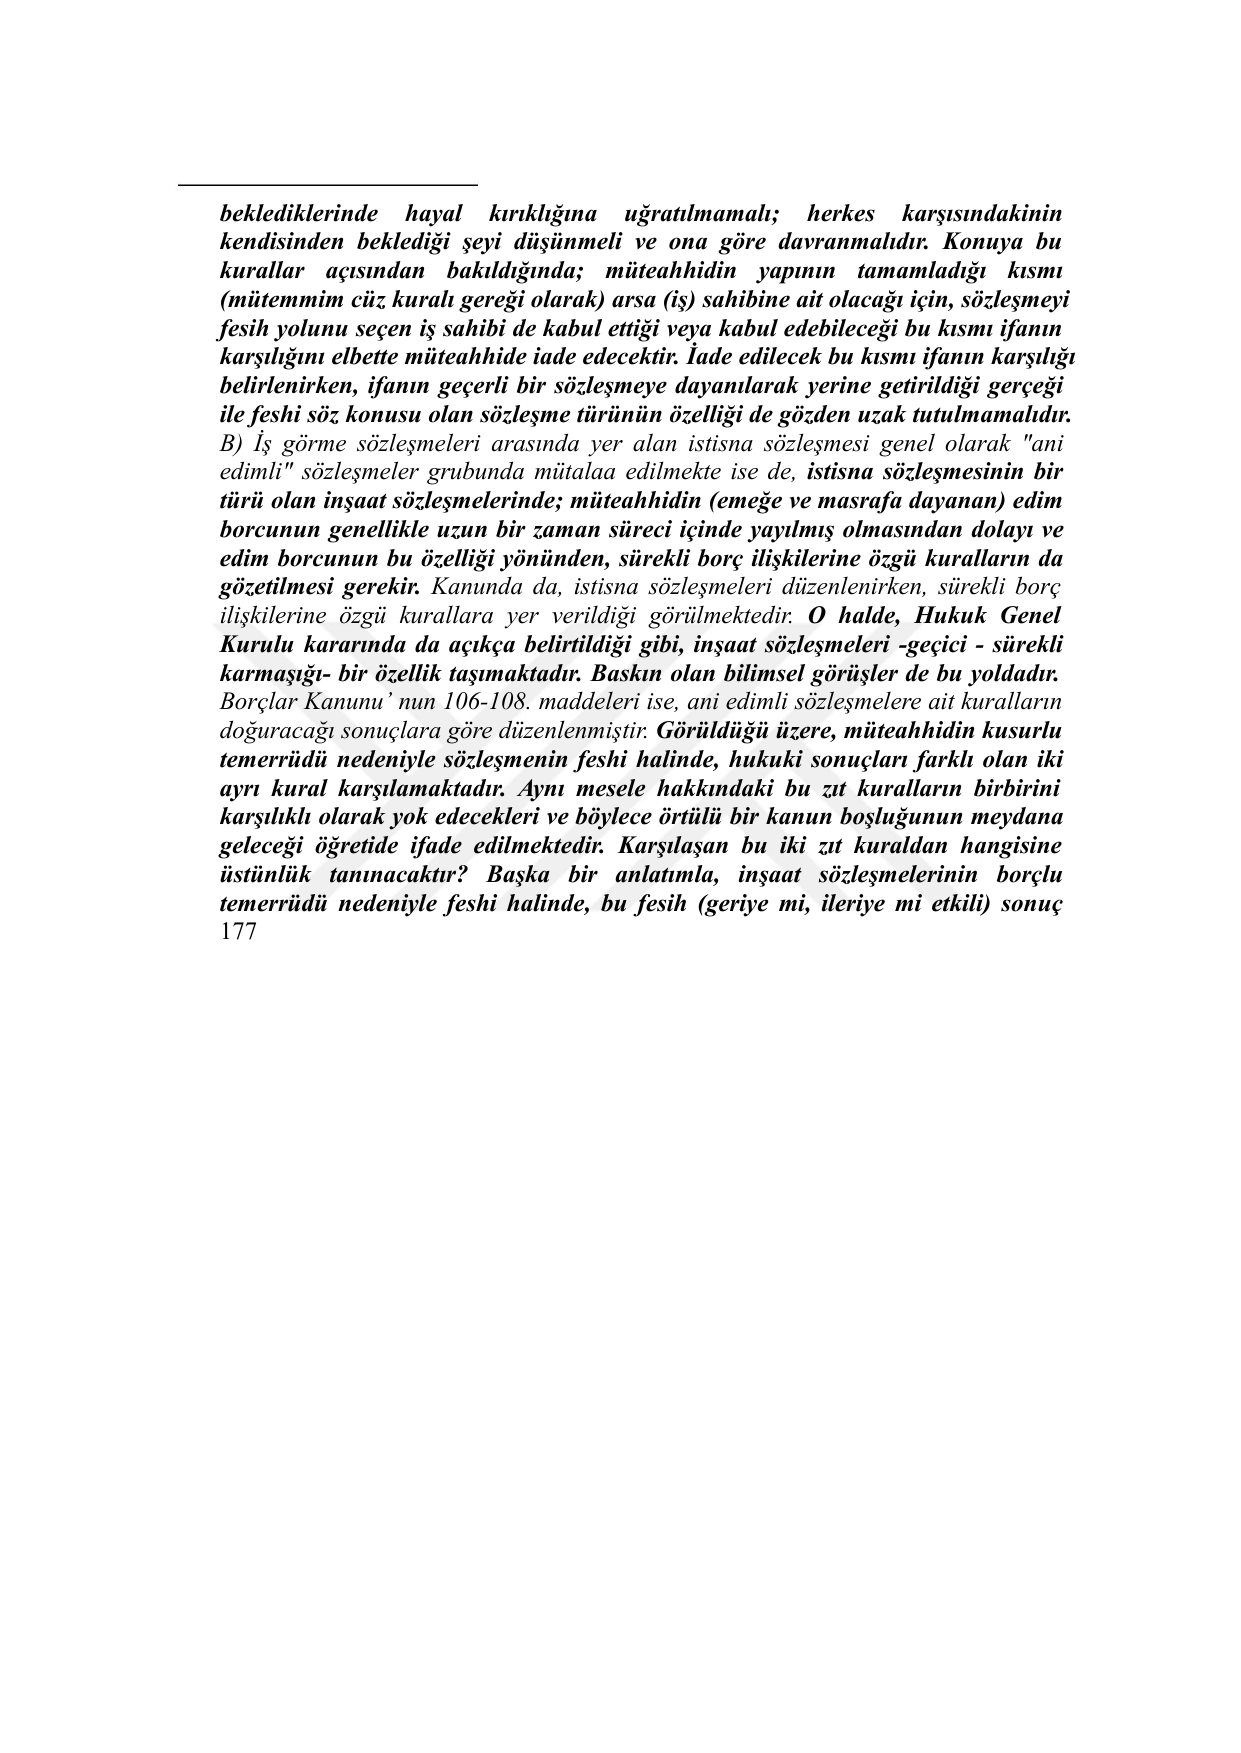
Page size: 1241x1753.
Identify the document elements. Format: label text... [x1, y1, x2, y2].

text ilişkilerine özgü kurallara yer verildiği görülmektedir. O halde, Hukuk Genel [219, 600, 1230, 629]
text ayrı kural karşılamaktadır. Aynı mesele hakkındaki bu zıt kuralların birbirini [219, 773, 1230, 801]
text doğuracağı sonuçlara göre düzenlenmiştir. Görüldüğü üzere, müteahhidin kusurlu [219, 715, 1230, 744]
text karmaşığı- bir özellik taşımaktadır. Baskın olan bilimsel görüşler de bu yoldadır. [219, 658, 1230, 686]
text fesih yolunu seçen iş sahibi de kabul ettiği veya kabul edebileceği bu kısmı ifanın [219, 313, 1230, 341]
text 177 [219, 916, 1230, 945]
text gözetilmesi gerekir. Kanunda da, istisna sözleşmeleri düzenlenirken, sürekli borç [219, 571, 1230, 600]
text (mütemmim cüz kuralı gereği olarak) arsa (iş) sahibine ait olacağı için, sözleşmeyi [219, 284, 1230, 313]
text edimli" sözleşmeler grubunda mütalaa edilmekte ise de, istisna sözleşmesinin bir [219, 456, 1230, 485]
text temerrüdü nedeniyle sözleşmenin feshi halinde, hukuki sonuçları farklı olan iki [219, 744, 1230, 773]
text B) İş görme sözleşmeleri arasında yer alan istisna sözleşmesi genel olarak "ani [219, 428, 1230, 456]
picture [206, 612, 982, 921]
text türü olan inşaat sözleşmelerinde; müteahhidin (emeğe ve masrafa dayanan) edim [219, 485, 1230, 514]
text kurallar açısından bakıldığında; müteahhidin yapının tamamladığı kısmı [219, 255, 1230, 284]
picture [175, 181, 480, 188]
picture [812, 612, 821, 622]
text Borçlar Kanunu’ nun 106-108. maddeleri ise, ani edimli sözleşmelere ait kuralların [219, 686, 1230, 715]
text borcunun genellikle uzun bir zaman süreci içinde yayılmış olmasından dolayı ve [219, 514, 1230, 543]
text ile feshi söz konusu olan sözleşme türünün özelliği de gözden uzak tutulmamalıdır. [219, 399, 1230, 428]
text karşılıklı olarak yok edecekleri ve böylece örtülü bir kanun boşluğunun meydana [219, 801, 1230, 830]
text üstünlük tanınacaktır? Başka bir anlatımla, inşaat sözleşmelerinin borçlu [219, 859, 1230, 888]
text edim borcunun bu özelliği yönünden, sürekli borç ilişkilerine özgü kuralların da [219, 543, 1230, 571]
text karşılığını elbette müteahhide iade edecektir. İade edilecek bu kısmı ifanın karşılığı [219, 341, 1230, 370]
picture [976, 787, 982, 795]
text geleceği öğretide ifade edilmektedir. Karşılaşan bu iki zıt kuraldan hangisine [219, 830, 1230, 859]
text kendisinden beklediği şeyi düşünmeli ve ona göre davranmalıdır. Konuya bu [219, 226, 1230, 255]
text temerrüdü nedeniyle feshi halinde, bu fesih (geriye mi, ileriye mi etkili) sonuç [219, 888, 1230, 916]
text Kurulu kararında da açıkça belirtildiği gibi, inşaat sözleşmeleri -geçici - sürekli [219, 629, 1230, 658]
text beklediklerinde hayal kırıklığına uğratılmamalı; herkes karşısındakinin [219, 198, 1230, 226]
text belirlenirken, ifanın geçerli bir sözleşmeye dayanılarak yerine getirildiği gerçeği [219, 370, 1230, 399]
